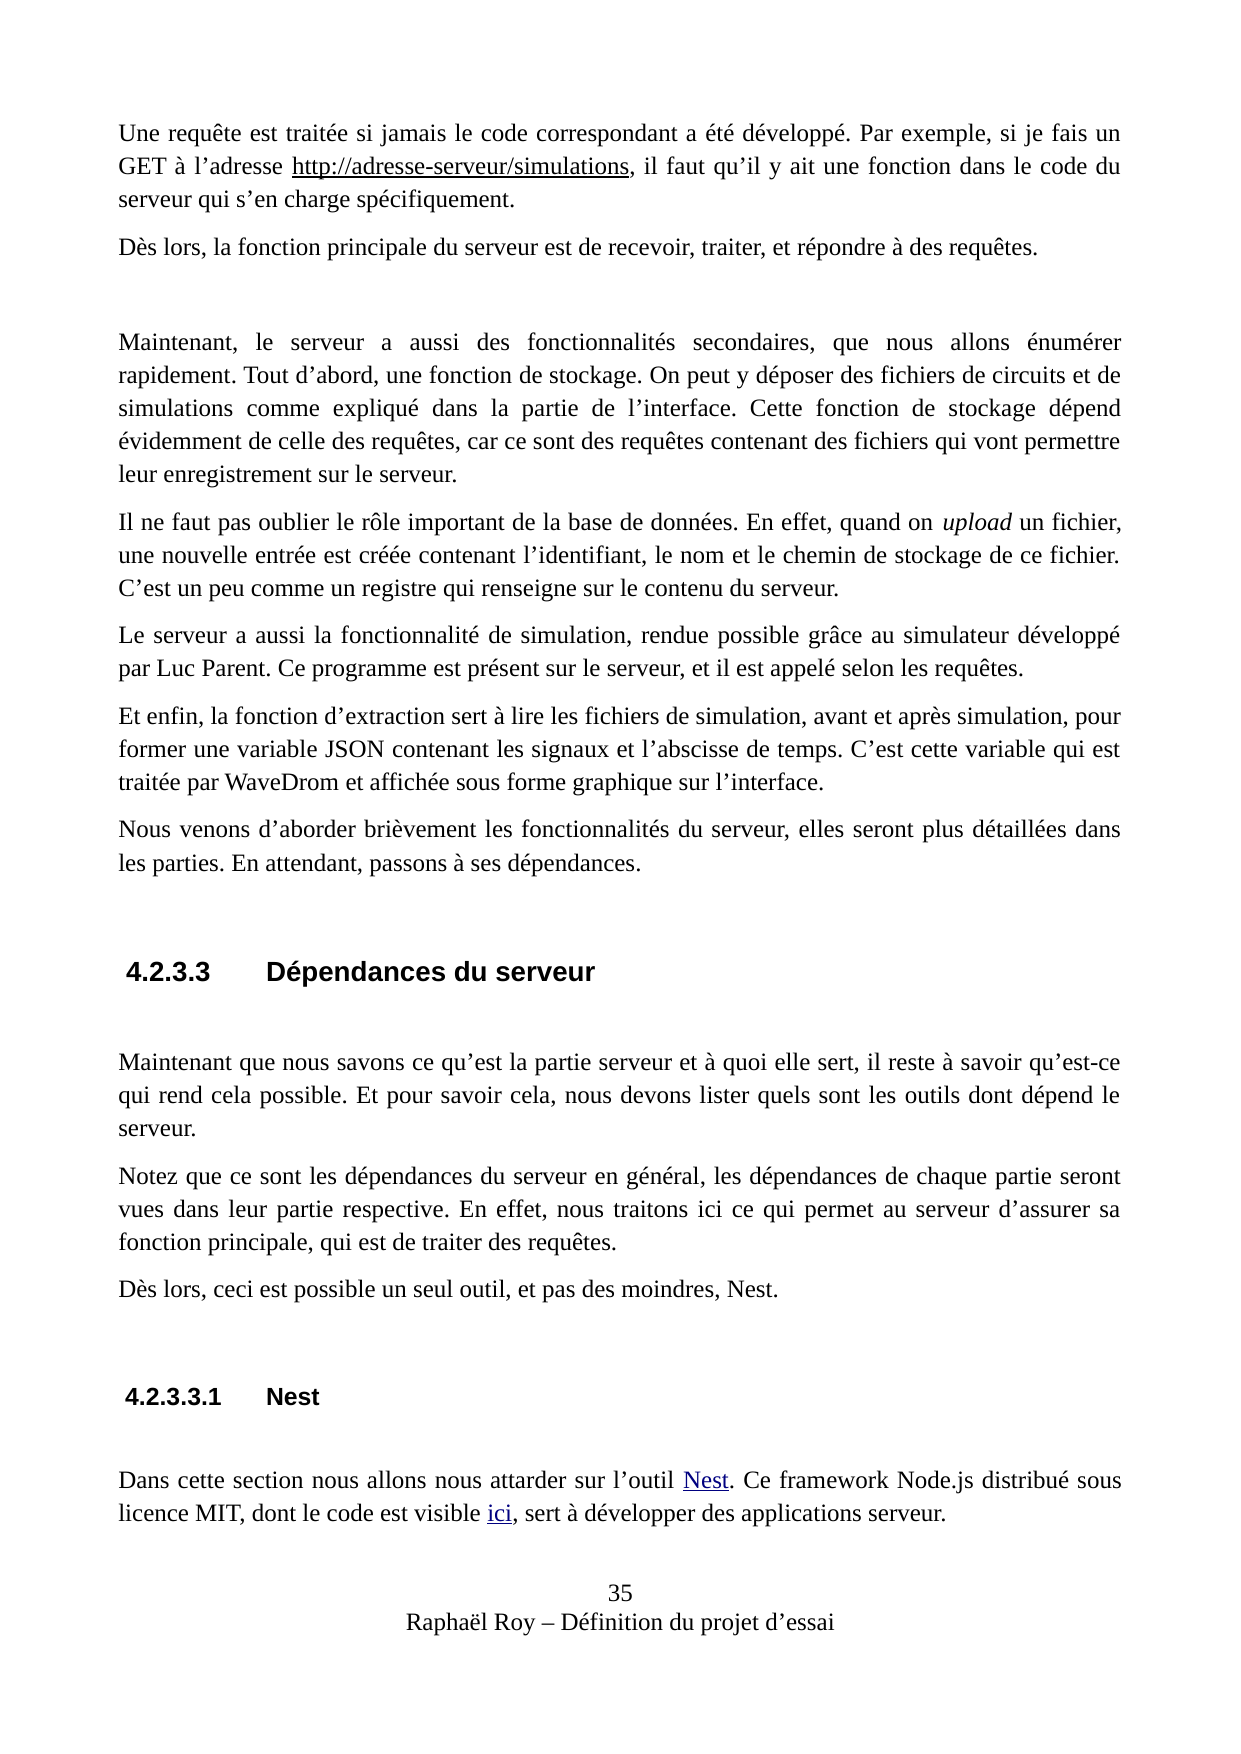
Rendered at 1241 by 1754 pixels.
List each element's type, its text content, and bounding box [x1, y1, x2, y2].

text Nous venons d’aborder brièvement les fonctionnalités du serveur, elles seront plus détaillées dans les parties. En attendant, passons à ses dépendances. [118, 814, 1122, 876]
text Dans cette section nous allons nous attarder sur l’outil Nest. Ce framework Node.js distribué sous licence MIT, dont le code est visible ici, sert à développer des applications serveur. [118, 1465, 1122, 1526]
text Maintenant que nous savons ce qu’est la partie serveur et à quoi elle sert, il reste à savoir qu’est-ce qui rend cela possible. Et pour savoir cela, nous devons lister quels sont les outils dont dépend le serveur. [118, 1047, 1122, 1142]
subtitle Nest [118, 1382, 1122, 1411]
text Notez que ce sont les dépendances du serveur en général, les dépendances de chaque partie seront vues dans leur partie respective. En effet, nous traitons ici ce qui permet au serveur d’assurer sa fonction principale, qui est de traiter des requêtes. [118, 1161, 1122, 1256]
text Dès lors, ceci est possible un seul outil, et pas des moindres, Nest. [118, 1274, 1122, 1303]
text Une requête est traitée si jamais le code correspondant a été développé. Par exemple, si je fais un GET à l’adresse http://adresse-serveur/simulations, il faut qu’il y ait une fonction dans le code du serveur qui s’en charge spécifiquement. [118, 118, 1122, 213]
text Il ne faut pas oublier le rôle important de la base de données. En effet, quand on upload un fichier, une nouvelle entrée est créée contenant l’identifiant, le nom et le chemin de stockage de ce fichier. C’est un peu comme un registre qui renseigne sur le contenu du serveur. [118, 507, 1122, 601]
text Et enfin, la fonction d’extraction sert à lire les fichiers de simulation, avant et après simulation, pour former une variable JSON contenant les signaux et l’abscisse de temps. C’est cette variable qui est traitée par WaveDrom et affichée sous forme graphique sur l’interface. [118, 701, 1122, 796]
subtitle Dépendances du serveur [118, 955, 1122, 987]
text Maintenant, le serveur a aussi des fonctionnalités secondaires, que nous allons énumérer rapidement. Tout d’abord, une fonction de stockage. On peut y déposer des fichiers de circuits et de simulations comme expliqué dans la partie de l’interface. Cette fonction de stockage dépend évidemment de celle des requêtes, car ce sont des requêtes contenant des fichiers qui vont permettre leur enregistrement sur le serveur. [118, 327, 1122, 488]
text Dès lors, la fonction principale du serveur est de recevoir, traiter, et répondre à des requêtes. [118, 232, 1122, 261]
text Le serveur a aussi la fonctionnalité de simulation, rendue possible grâce au simulateur développé par Luc Parent. Ce programme est présent sur le serveur, et il est appelé selon les requêtes. [118, 620, 1122, 682]
